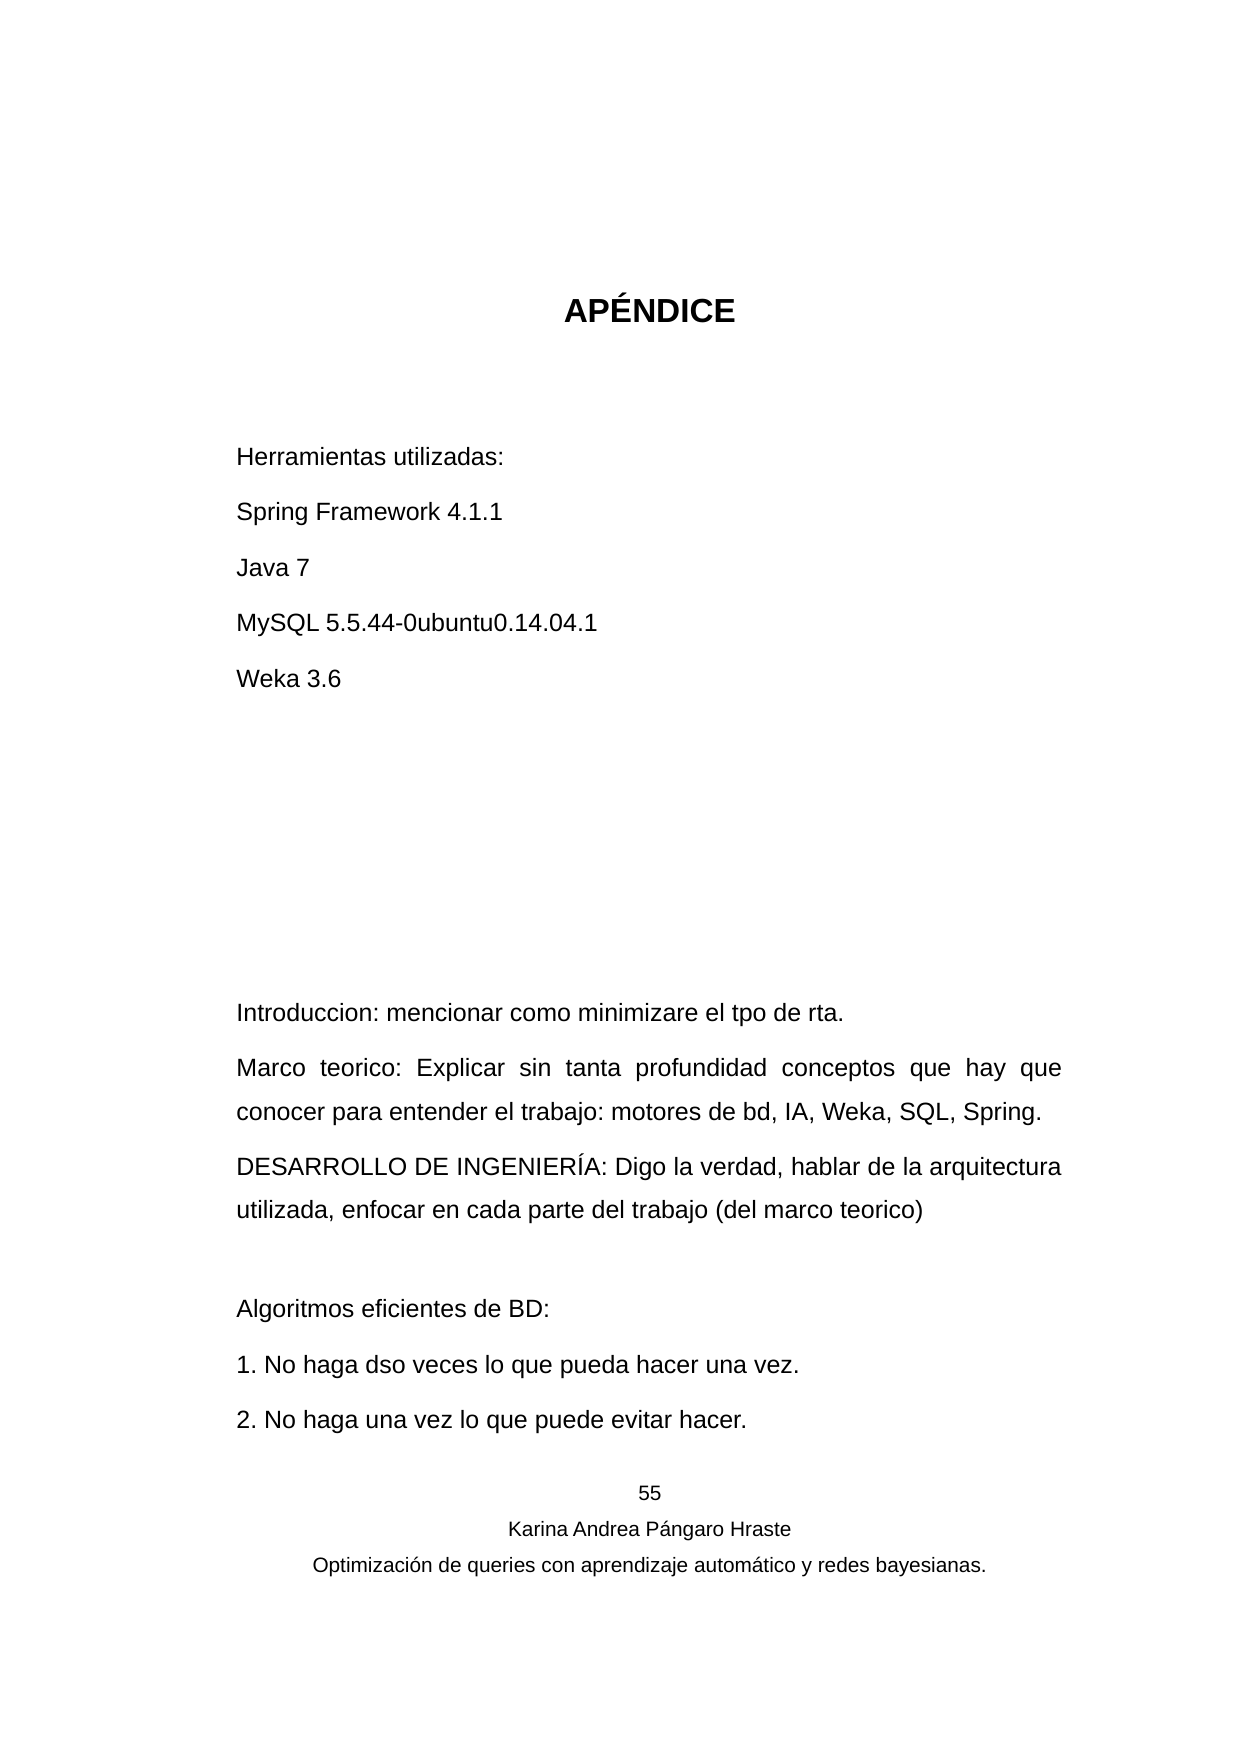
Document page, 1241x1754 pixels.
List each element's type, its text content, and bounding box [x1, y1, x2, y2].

text Introduccion: mencionar como minimizare el tpo de rta. [236, 998, 1063, 1026]
text Java 7 [236, 553, 1063, 581]
subtitle APÉNDICE [236, 291, 1063, 329]
text Weka 3.6 [236, 664, 1063, 693]
text 1. No haga dso veces lo que pueda hacer una vez. [236, 1349, 1063, 1378]
text DESARROLLO DE INGENIERÍA: Digo la verdad, hablar de la arquitectura utilizada, enfocar en cada parte del trabajo (del marco teorico) [236, 1152, 1063, 1224]
text Spring Framework 4.1.1 [236, 497, 1063, 526]
text Herramientas utilizadas: [236, 441, 1063, 470]
text MySQL 5.5.44-0ubuntu0.14.04.1 [236, 608, 1063, 637]
text 2. No haga una vez lo que puede evitar hacer. [236, 1405, 1063, 1434]
text Algoritmos eficientes de BD: [236, 1294, 1063, 1323]
text Marco teorico: Explicar sin tanta profundidad conceptos que hay que conocer para entender el trabajo: motores de bd, IA, Weka, SQL, Spring. [236, 1053, 1063, 1125]
